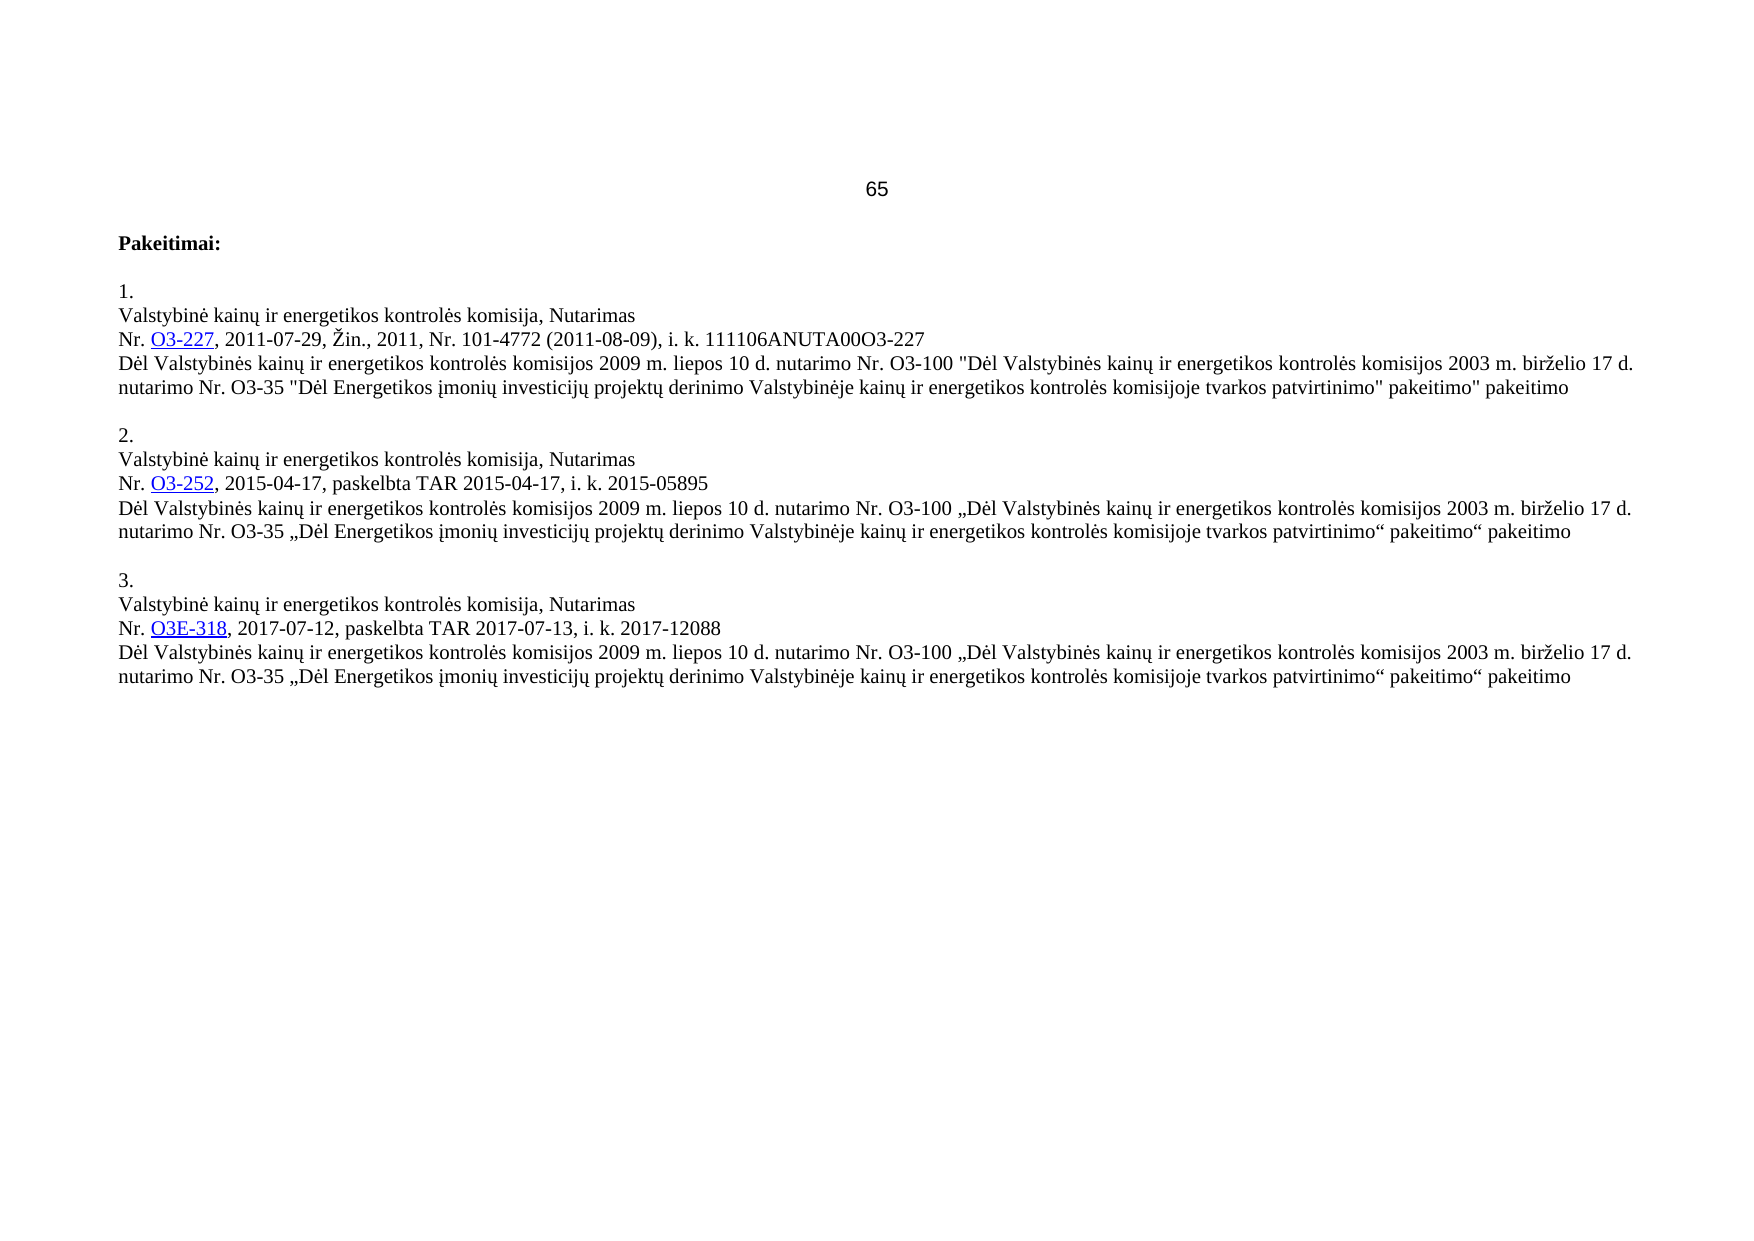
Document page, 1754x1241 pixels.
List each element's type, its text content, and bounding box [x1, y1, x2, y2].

text Dėl Valstybinės kainų ir energetikos kontrolės komisijos 2009 m. liepos 10 d. nutarimo Nr. O3-100 "Dėl Valstybinės kainų ir energetikos kontrolės komisijos 2003 m. birželio 17 d. nutarimo Nr. O3-35 "Dėl Energetikos įmonių investicijų projektų derinimo Valstybinėje kainų ir energetikos kontrolės komisijoje tvarkos patvirtinimo" pakeitimo" pakeitimo [118, 351, 1636, 399]
text Nr. O3-227, 2011-07-29, Žin., 2011, Nr. 101-4772 (2011-08-09), i. k. 111106ANUTA00O3-227 [118, 327, 1636, 351]
text Nr. O3E-318, 2017-07-12, paskelbta TAR 2017-07-13, i. k. 2017-12088 [118, 616, 1636, 640]
text 3. [118, 568, 1636, 592]
text Valstybinė kainų ir energetikos kontrolės komisija, Nutarimas [118, 592, 1636, 616]
text Valstybinė kainų ir energetikos kontrolės komisija, Nutarimas [118, 303, 1636, 327]
text Pakeitimai: [118, 231, 1636, 255]
text 2. [118, 423, 1636, 447]
text Dėl Valstybinės kainų ir energetikos kontrolės komisijos 2009 m. liepos 10 d. nutarimo Nr. O3-100 „Dėl Valstybinės kainų ir energetikos kontrolės komisijos 2003 m. birželio 17 d. nutarimo Nr. O3-35 „Dėl Energetikos įmonių investicijų projektų derinimo Valstybinėje kainų ir energetikos kontrolės komisijoje tvarkos patvirtinimo“ pakeitimo“ pakeitimo [118, 640, 1636, 688]
text 1. [118, 279, 1636, 303]
text Nr. O3-252, 2015-04-17, paskelbta TAR 2015-04-17, i. k. 2015-05895 [118, 471, 1636, 495]
text Valstybinė kainų ir energetikos kontrolės komisija, Nutarimas [118, 447, 1636, 471]
text Dėl Valstybinės kainų ir energetikos kontrolės komisijos 2009 m. liepos 10 d. nutarimo Nr. O3-100 „Dėl Valstybinės kainų ir energetikos kontrolės komisijos 2003 m. birželio 17 d. nutarimo Nr. O3-35 „Dėl Energetikos įmonių investicijų projektų derinimo Valstybinėje kainų ir energetikos kontrolės komisijoje tvarkos patvirtinimo“ pakeitimo“ pakeitimo [118, 495, 1636, 543]
